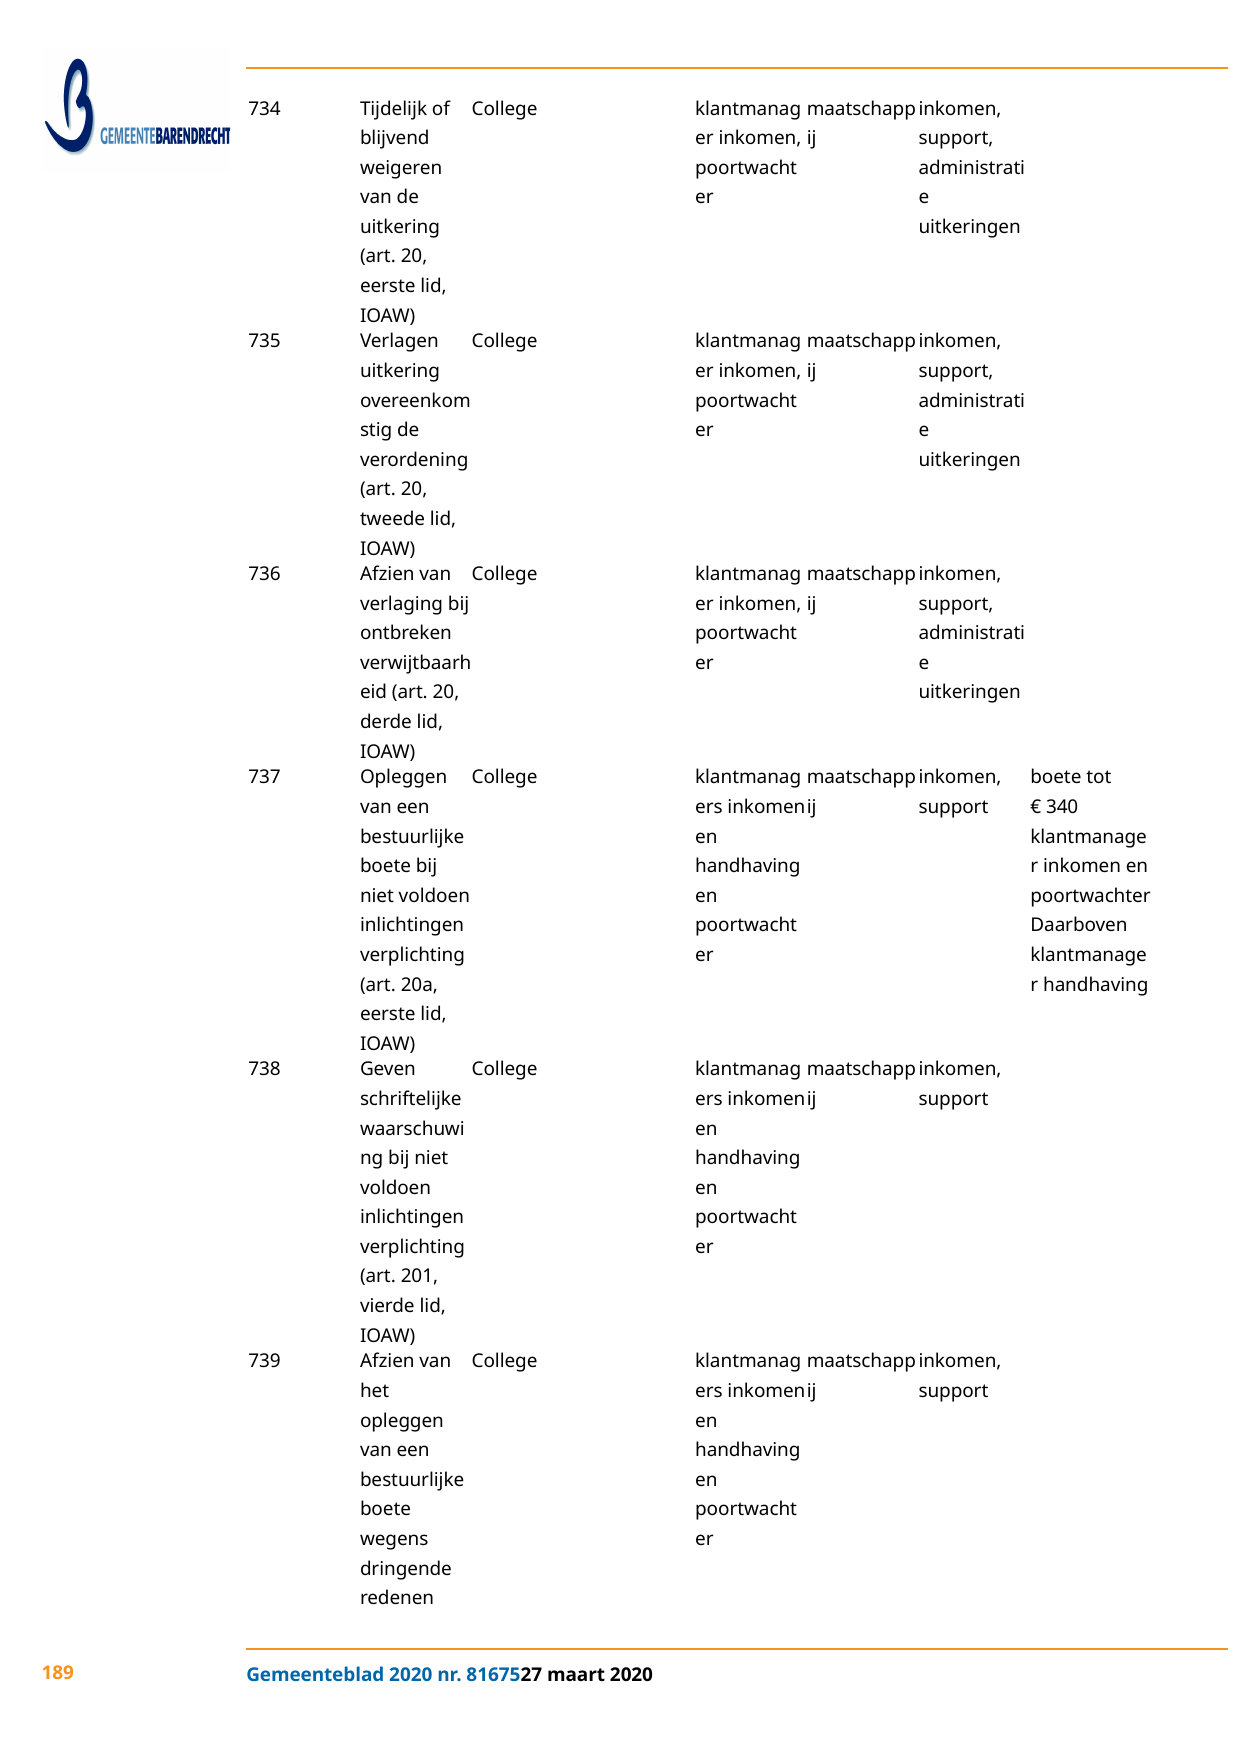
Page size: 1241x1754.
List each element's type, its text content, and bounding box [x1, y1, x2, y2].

table_cell maatschappij [807, 95, 918, 328]
table_cell inkomen, support, administratie uitkeringen [918, 560, 1030, 764]
table_cell maatschappij [807, 560, 918, 764]
table_cell College [471, 328, 583, 560]
table_cell inkomen, support [918, 1348, 1030, 1610]
table_cell 736 [248, 560, 360, 764]
table_cell [1030, 560, 1152, 764]
table_cell College [471, 764, 583, 1056]
table_cell 737 [248, 764, 360, 1056]
table_cell klantmanager inkomen, poortwachter [695, 328, 807, 560]
table_cell klantmanagers inkomen en handhaving en poortwachter [695, 1056, 807, 1348]
picture [41, 47, 231, 172]
table_cell 739 [248, 1348, 360, 1610]
table_cell College [471, 560, 583, 764]
table_cell inkomen, support, administratie uitkeringen [918, 95, 1030, 328]
table_cell [1030, 95, 1152, 328]
table_cell 738 [248, 1056, 360, 1348]
table_cell [583, 560, 695, 764]
table_cell inkomen, support [918, 764, 1030, 1056]
table_cell maatschappij [807, 1056, 918, 1348]
table_cell maatschappij [807, 764, 918, 1056]
table_cell [583, 1348, 695, 1610]
table_cell [1030, 1056, 1152, 1348]
table_cell [1030, 328, 1152, 560]
table_cell inkomen, support [918, 1056, 1030, 1348]
table_cell [583, 764, 695, 1056]
table_cell klantmanagers inkomen en handhaving en poortwachter [695, 1348, 807, 1610]
table_cell 734 [248, 95, 360, 328]
table_cell Verlagen uitkering overeenkomstig de verordening (art. 20, tweede lid, IOAW) [360, 328, 471, 560]
table_cell Geven schriftelijke waarschuwing bij niet voldoen inlichtingenverplichting (art. 201, vierde lid, IOAW) [360, 1056, 471, 1348]
table_cell klantmanager inkomen, poortwachter [695, 95, 807, 328]
table_cell klantmanagers inkomen en handhaving en poortwachter [695, 764, 807, 1056]
table_cell inkomen, support, administratie uitkeringen [918, 328, 1030, 560]
table_cell Opleggen van een bestuurlijke boete bij niet voldoen inlichtingenverplichting (art. 20a, eerste lid, IOAW) [360, 764, 471, 1056]
table_cell [583, 328, 695, 560]
table_cell Afzien van het opleggen van een bestuurlijke boete wegens dringende redenen [360, 1348, 471, 1610]
table_cell maatschappij [807, 328, 918, 560]
table_cell College [471, 1056, 583, 1348]
table_cell Afzien van verlaging bij ontbreken verwijtbaarheid (art. 20, derde lid, IOAW) [360, 560, 471, 764]
table_cell College [471, 1348, 583, 1610]
table_cell [583, 95, 695, 328]
table_cell boete tot € 340 klantmanager inkomen en poortwachter Daarboven klantmanager handhaving [1030, 764, 1152, 1056]
table_cell klantmanager inkomen, poortwachter [695, 560, 807, 764]
table_cell College [471, 95, 583, 328]
table_cell [583, 1056, 695, 1348]
table_cell [1030, 1348, 1152, 1610]
table_cell 735 [248, 328, 360, 560]
table_cell Tijdelijk of blijvend weigeren van de uitkering (art. 20, eerste lid, IOAW) [360, 95, 471, 328]
table_cell maatschappij [807, 1348, 918, 1610]
